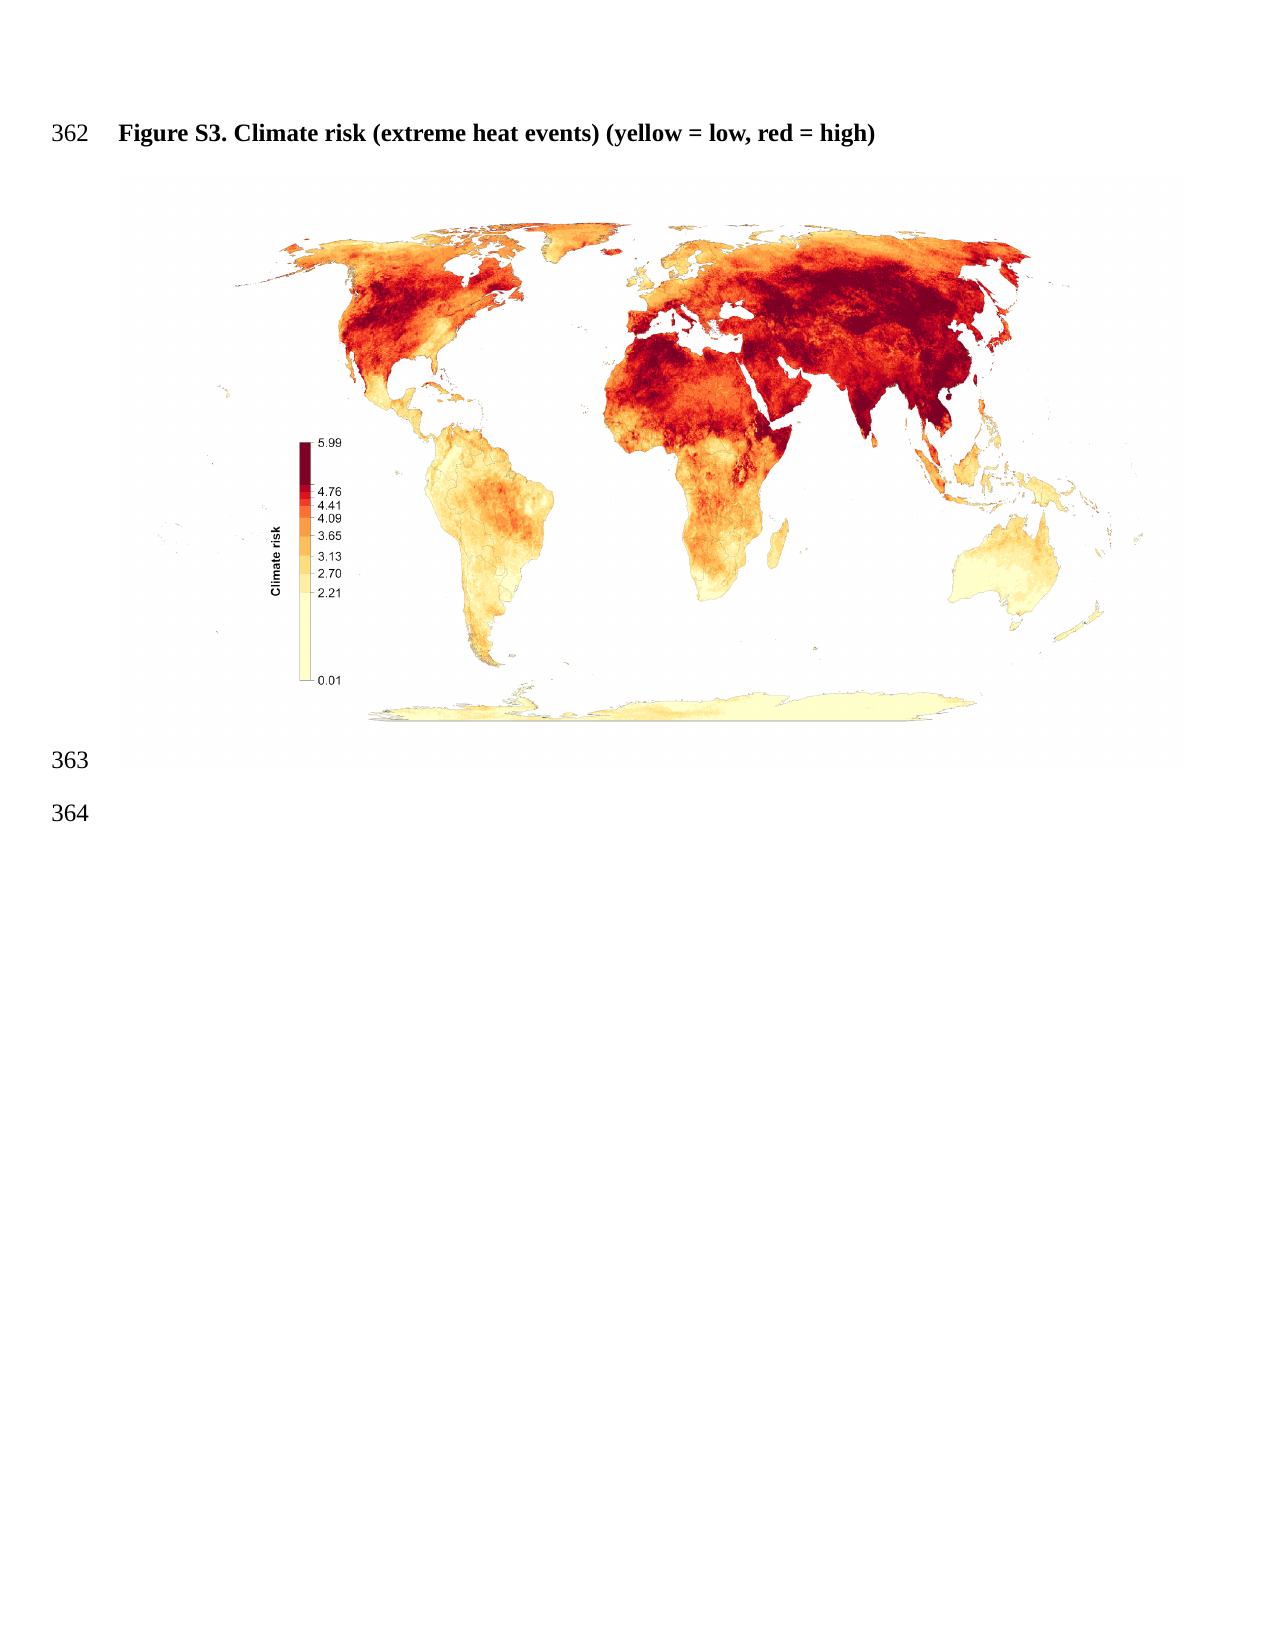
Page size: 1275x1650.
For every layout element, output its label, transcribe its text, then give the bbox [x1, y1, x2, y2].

text Figure S3. Climate risk (extreme heat events) (yellow = low, red = high) [118, 118, 1157, 147]
picture [118, 175, 1186, 769]
